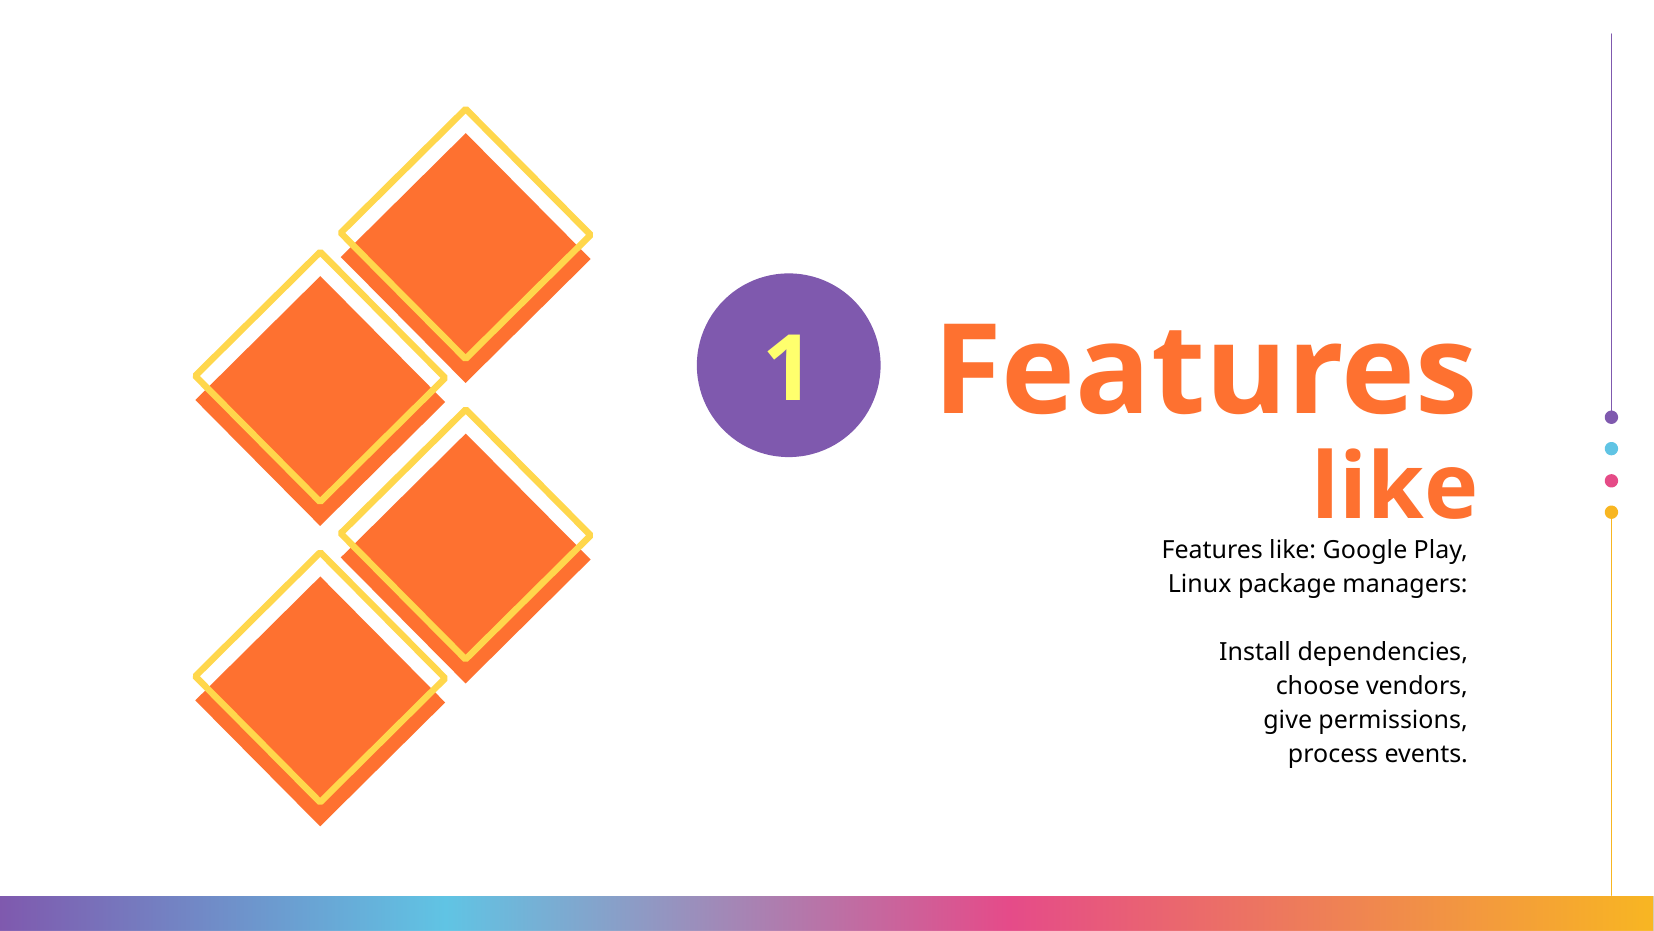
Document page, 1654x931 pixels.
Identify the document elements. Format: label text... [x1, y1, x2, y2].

title Features like: Google Play, Linux package managers: Install dependencies, choose vendors, give permissions, process events. [982, 531, 1469, 771]
title like [1041, 417, 1479, 549]
picture [0, 896, 1654, 931]
title Features [840, 280, 1479, 451]
text_box 1 [696, 273, 840, 458]
